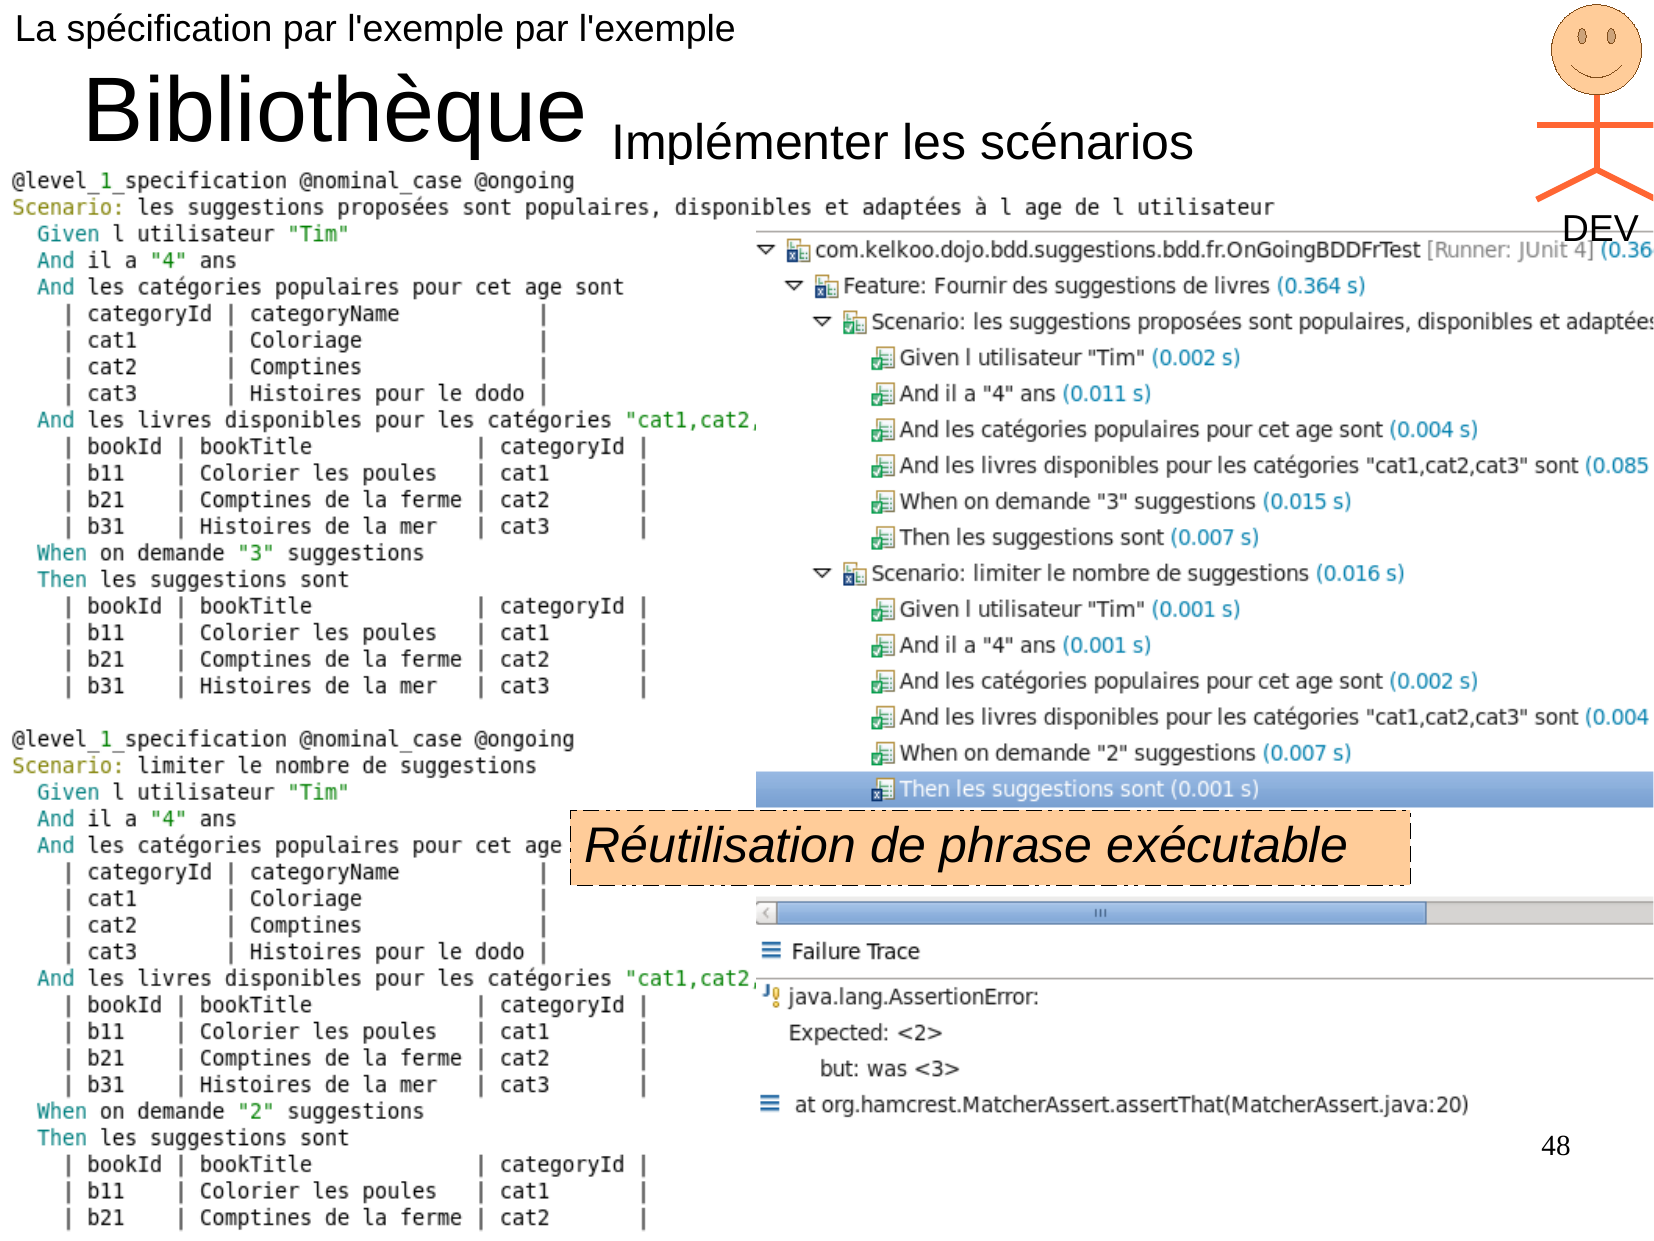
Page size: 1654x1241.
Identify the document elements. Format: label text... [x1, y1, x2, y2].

text_box Réutilisation de phrase exécutable [570, 810, 1411, 886]
text_box La spécification par l'exemple par l'exemple [0, 0, 751, 57]
text_box [1551, 4, 1642, 95]
picture [0, 165, 1654, 1241]
text_box Implémenter les scénarios [596, 106, 1210, 165]
text_box DEV [1536, 199, 1654, 257]
title Bibliothèque [1547, 187, 1571, 199]
title Bibliothèque [82, 5, 1571, 213]
